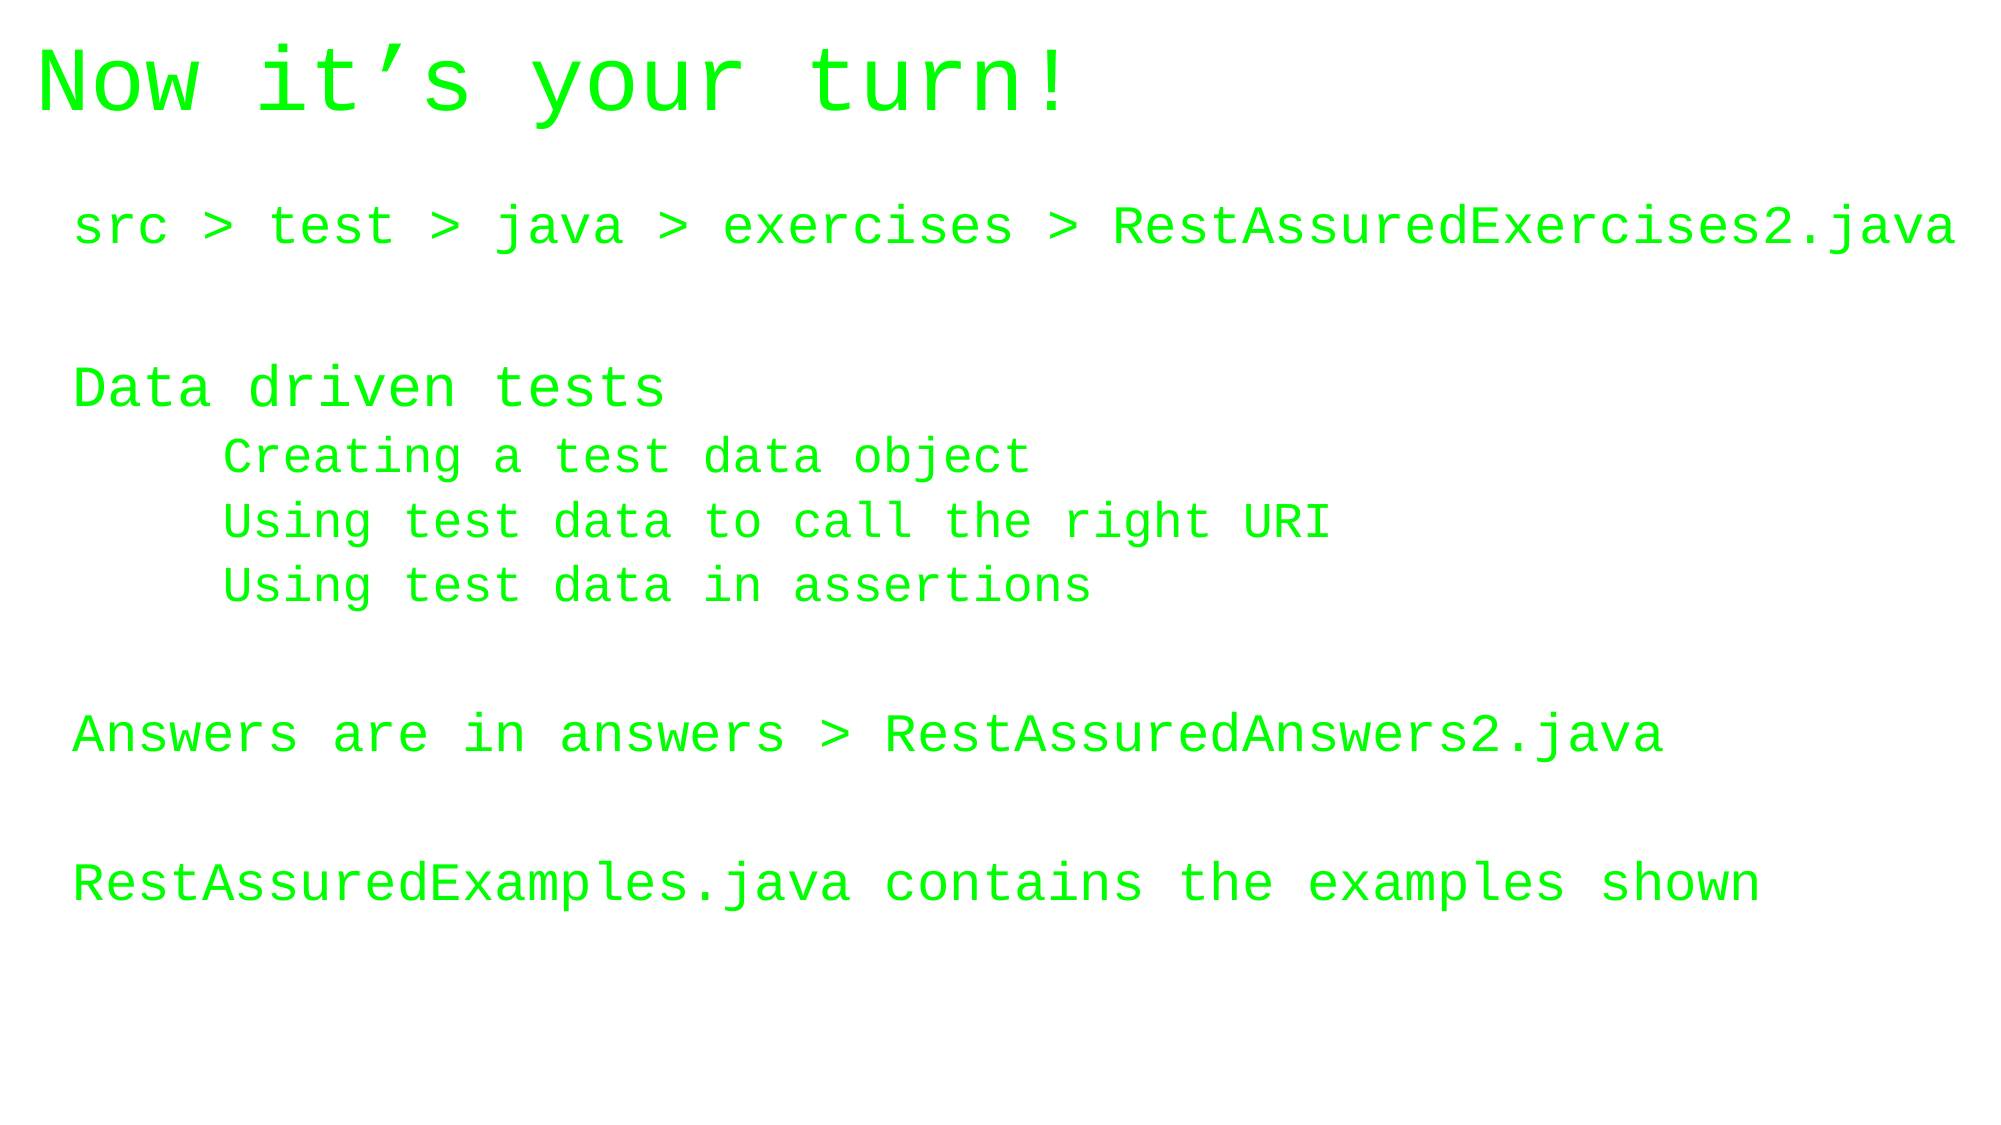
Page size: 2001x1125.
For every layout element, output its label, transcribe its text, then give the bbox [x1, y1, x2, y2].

list src > test > java > exercises > RestAssuredExercises2.java Data driven tests Creating a test data object Using test data to call the right URI Using test data in assertions Answers are in answers > RestAssuredAnswers2.java RestAssuredExamples.java contains the examples shown [20, 200, 1990, 1099]
title Now it’s your turn! [20, 0, 1746, 162]
